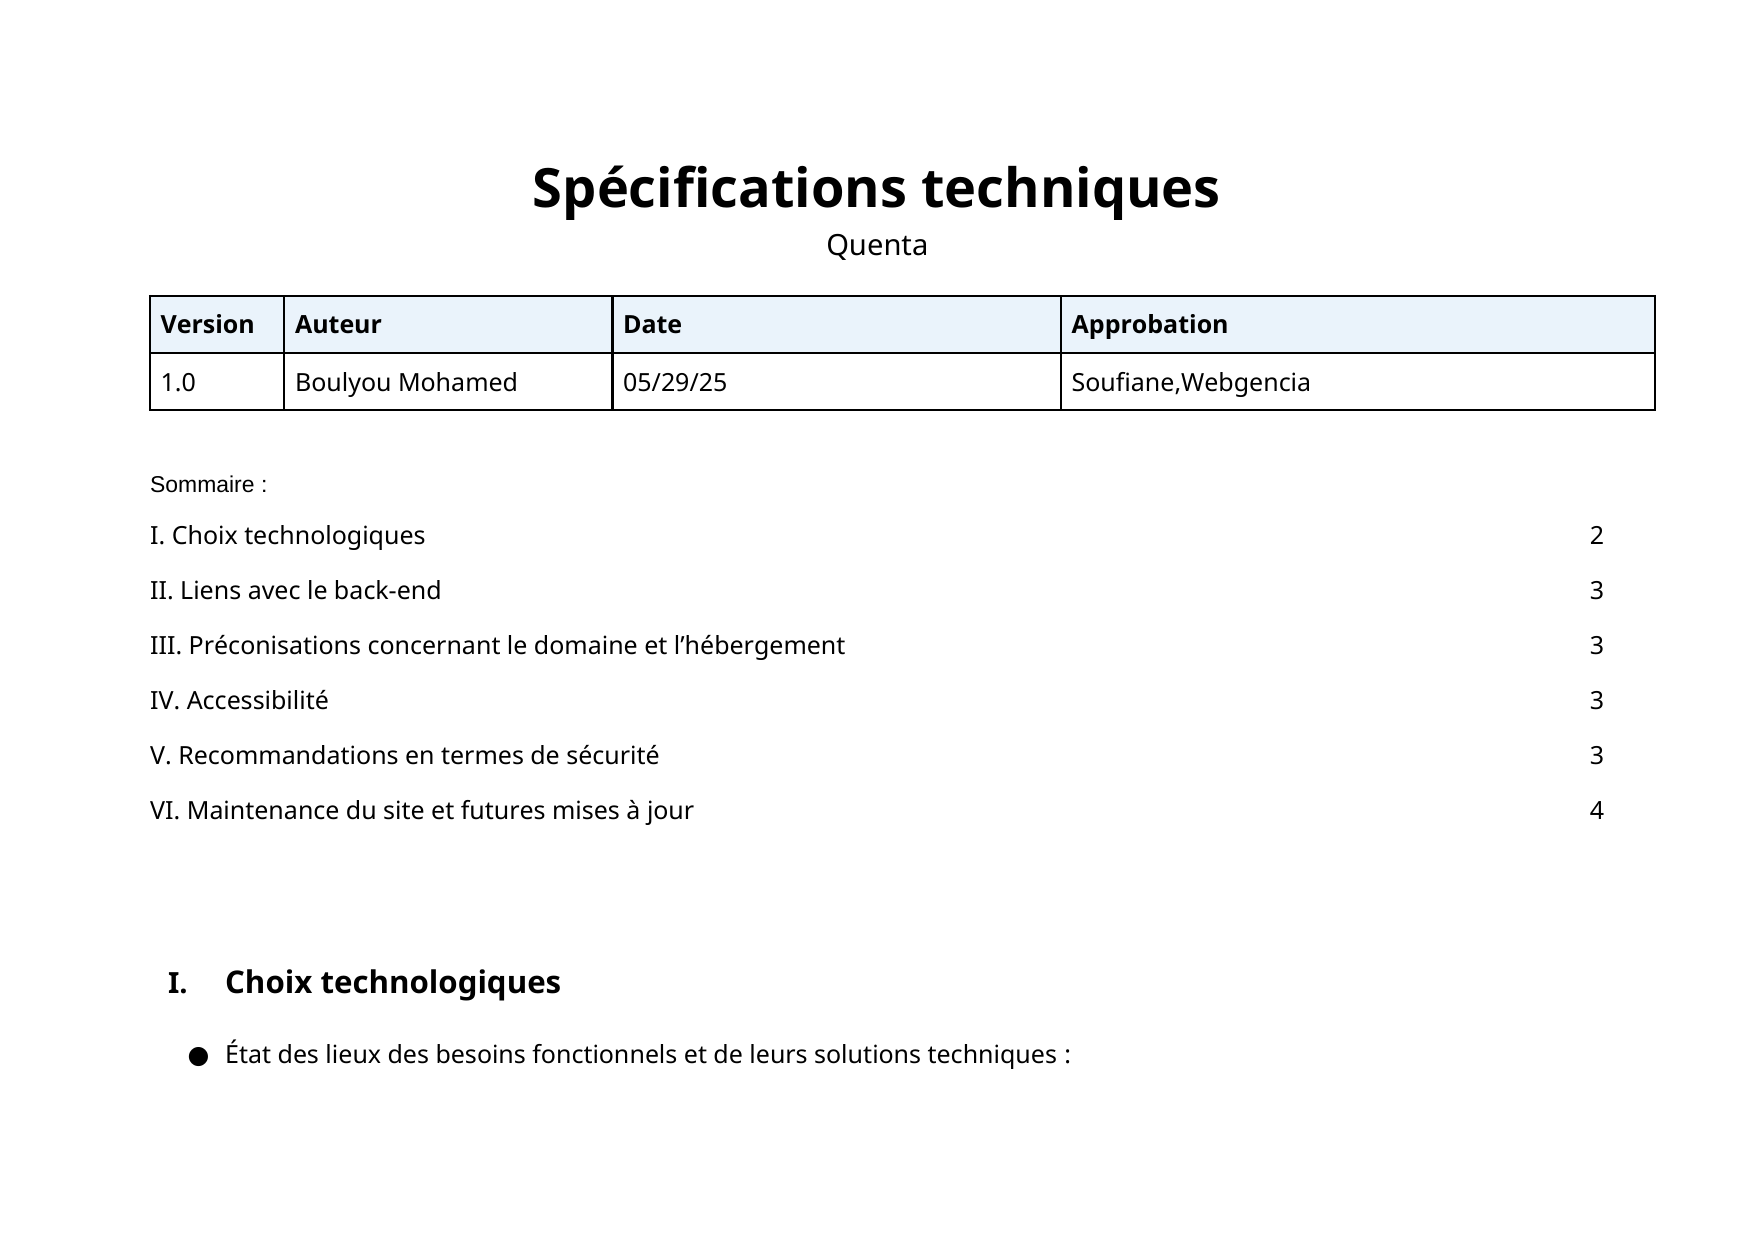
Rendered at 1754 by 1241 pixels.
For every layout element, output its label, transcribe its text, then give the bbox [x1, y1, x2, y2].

list État des lieux des besoins fonctionnels et de leurs solutions techniques : [187, 1036, 1604, 1070]
text V. Recommandations en termes de sécurité 3 [150, 737, 1604, 772]
text VI. Maintenance du site et futures mises à jour 4 [150, 792, 1604, 826]
table_cell 29/05/25 [614, 354, 1060, 409]
table_cell Soufiane,Webgencia [1062, 354, 1654, 409]
text IV. Accessibilité 3 [150, 683, 1604, 717]
text III. Préconisations concernant le domaine et l’hébergement 3 [150, 628, 1604, 662]
table_header Auteur [285, 297, 611, 352]
text Sommaire : [150, 471, 1604, 497]
table_cell 1.0 [151, 354, 283, 409]
text II. Liens avec le back-end 3 [150, 573, 1604, 607]
table_header Date [614, 297, 1060, 352]
title Spécifications techniques [150, 150, 1604, 224]
table_cell Boulyou Mohamed [285, 354, 611, 409]
subtitle Choix technologiques [187, 960, 1604, 1002]
table_header Approbation [1062, 297, 1654, 352]
text Quenta [150, 224, 1604, 263]
text I. Choix technologiques 2 [150, 518, 1604, 552]
table_header Version [151, 297, 283, 352]
